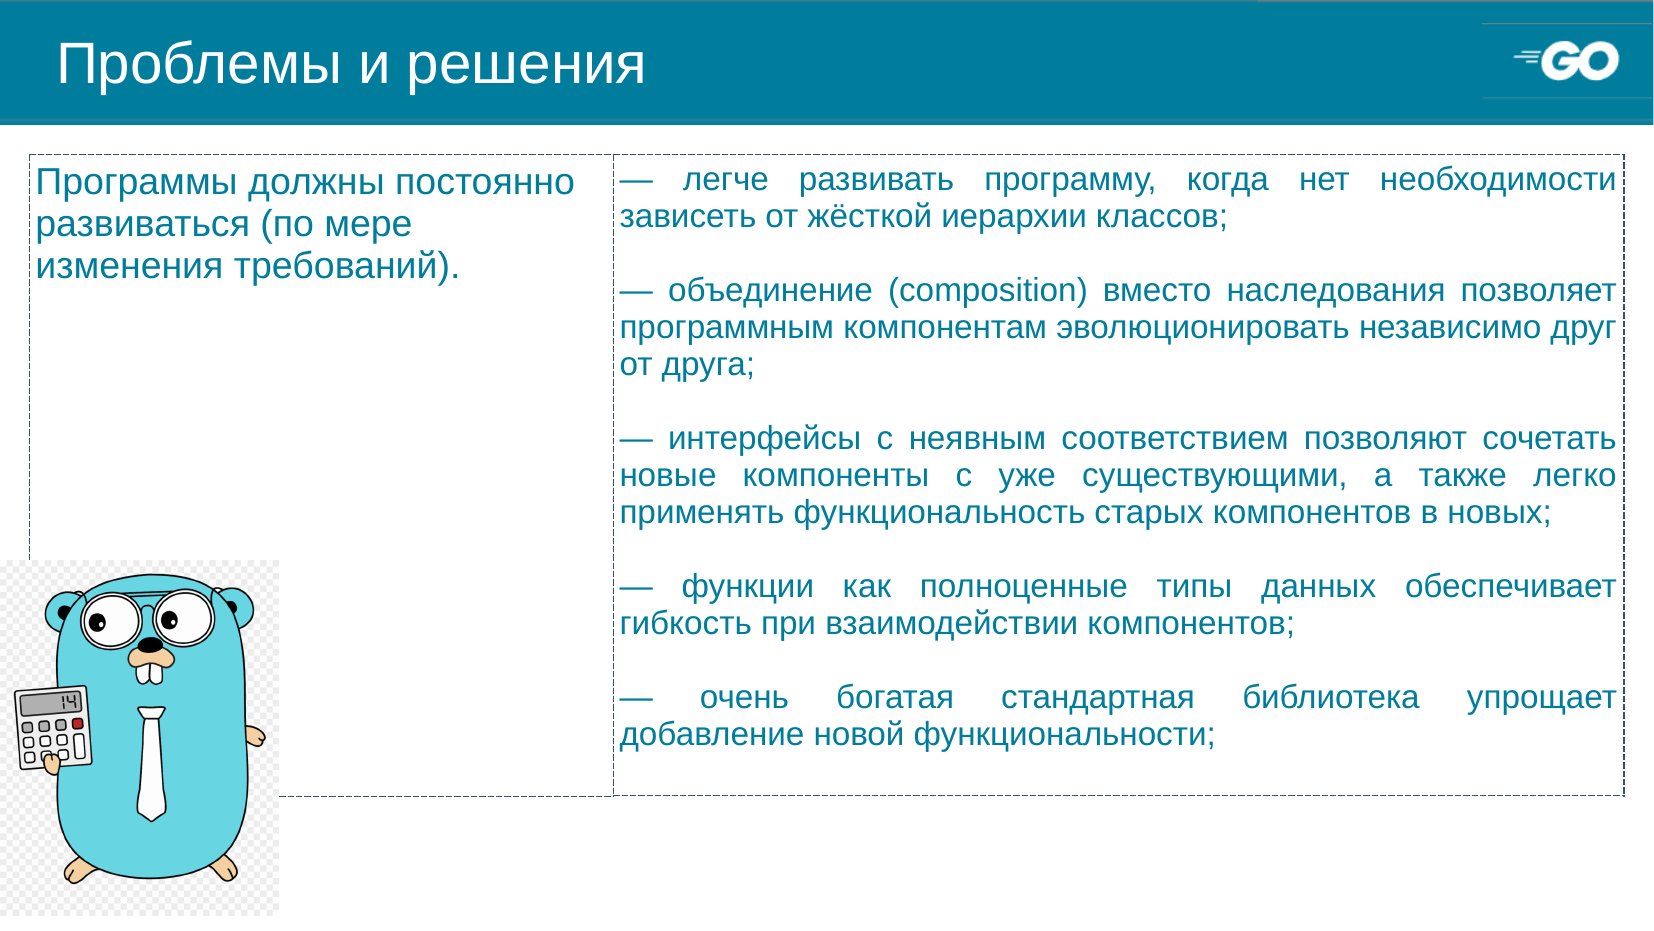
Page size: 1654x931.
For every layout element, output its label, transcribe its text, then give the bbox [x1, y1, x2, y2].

text_box Проблемы и решения [41, 23, 1495, 104]
table_header — легче развивать программу, когда нет необходимости зависеть от жёсткой иерархии классов; — объединение (composition) вместо наследования позволяет программным компонентам эволюционировать независимо друг от друга; — интерфейсы с неявным соответствием позволяют сочетать новые компоненты с уже существующими, а также легко применять функциональность старых компонентов в новых; — функции как полноценные типы данных обеспечивает гибкость при взаимодействии компонентов; — очень богатая стандартная библиотека упрощает добавление новой функциональности; [614, 155, 1624, 796]
picture [1542, 41, 1619, 81]
picture [0, 560, 279, 916]
table_header Программы должны постоянно развиваться (по мере изменения требований). [30, 155, 614, 796]
